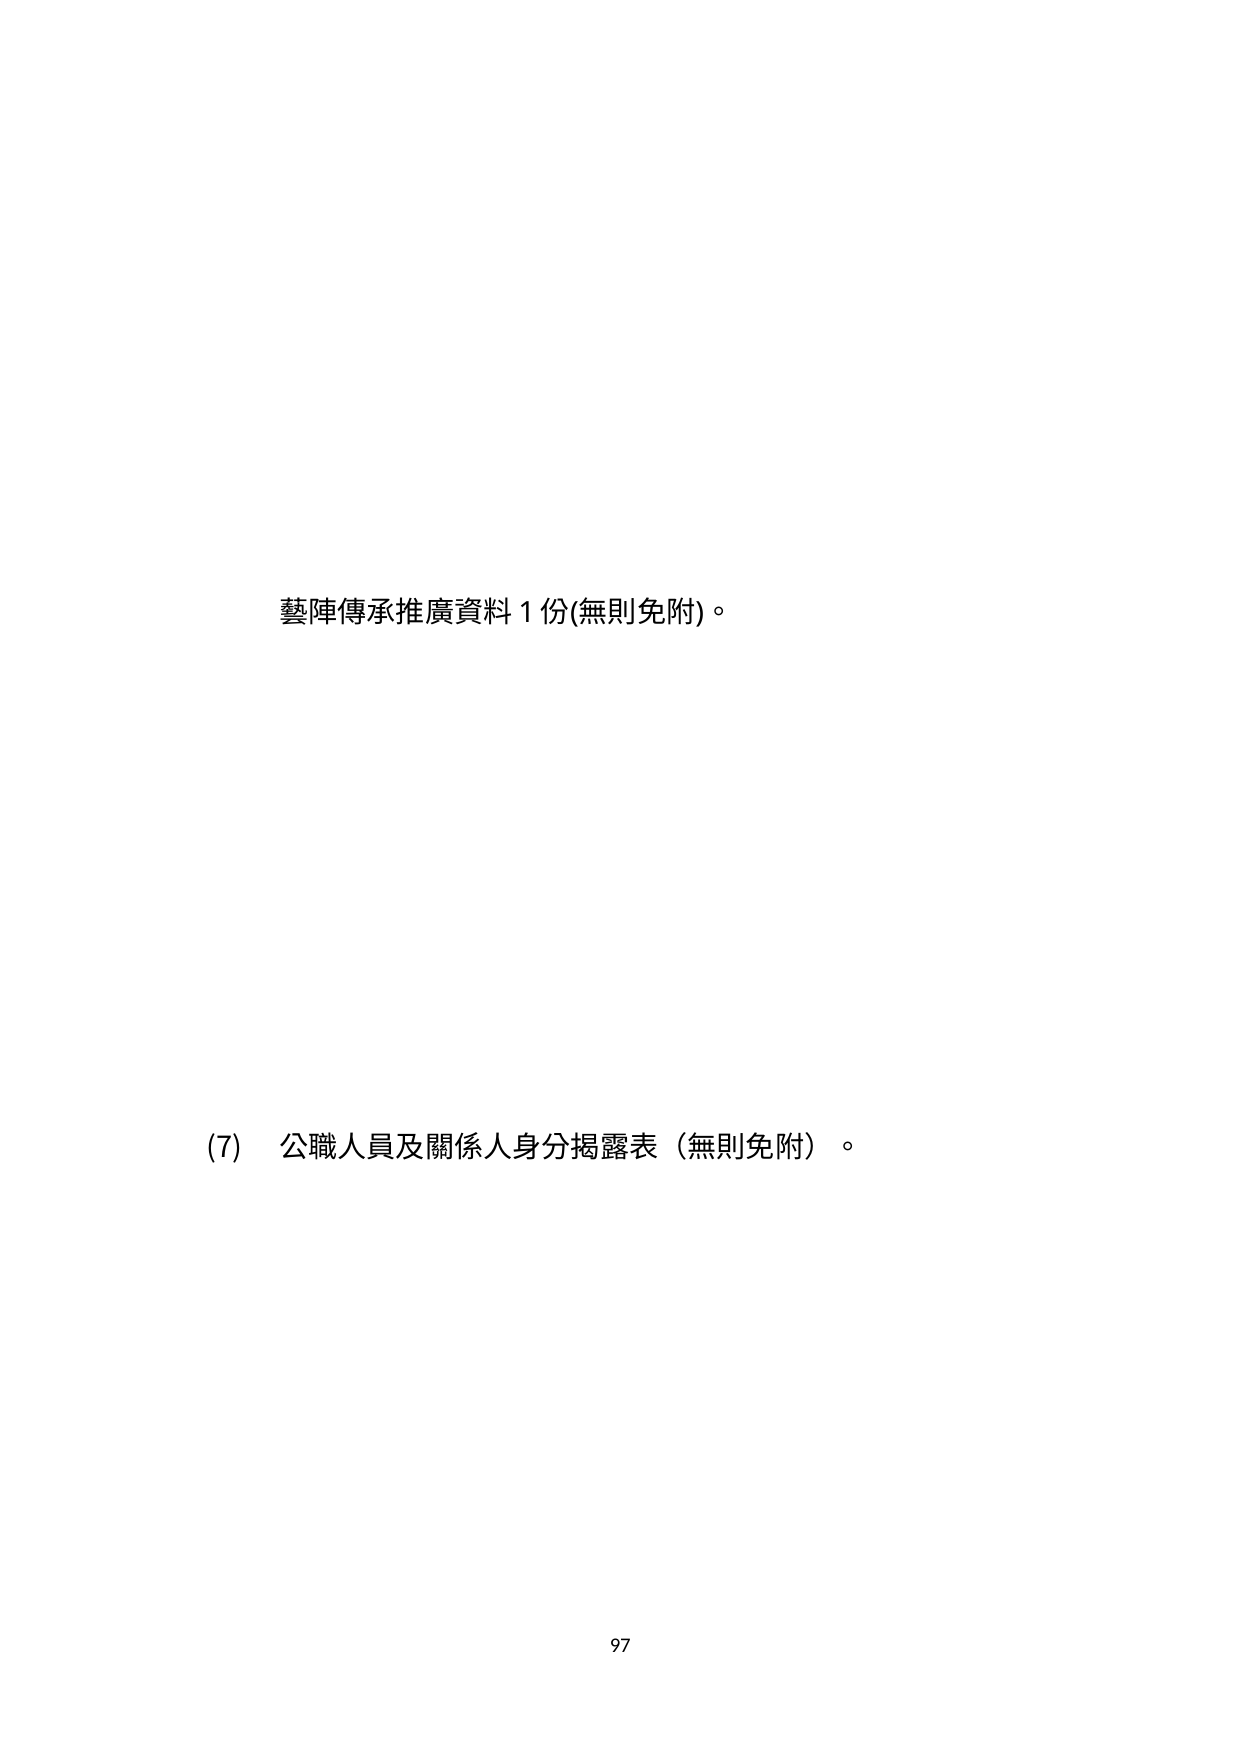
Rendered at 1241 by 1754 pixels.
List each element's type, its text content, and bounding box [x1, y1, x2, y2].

list 公職人員及關係人身分揭露表（無則免附）。 [207, 877, 1063, 1412]
list 藝陣傳承推廣資料1份(無則免附)。 [207, 342, 1063, 877]
